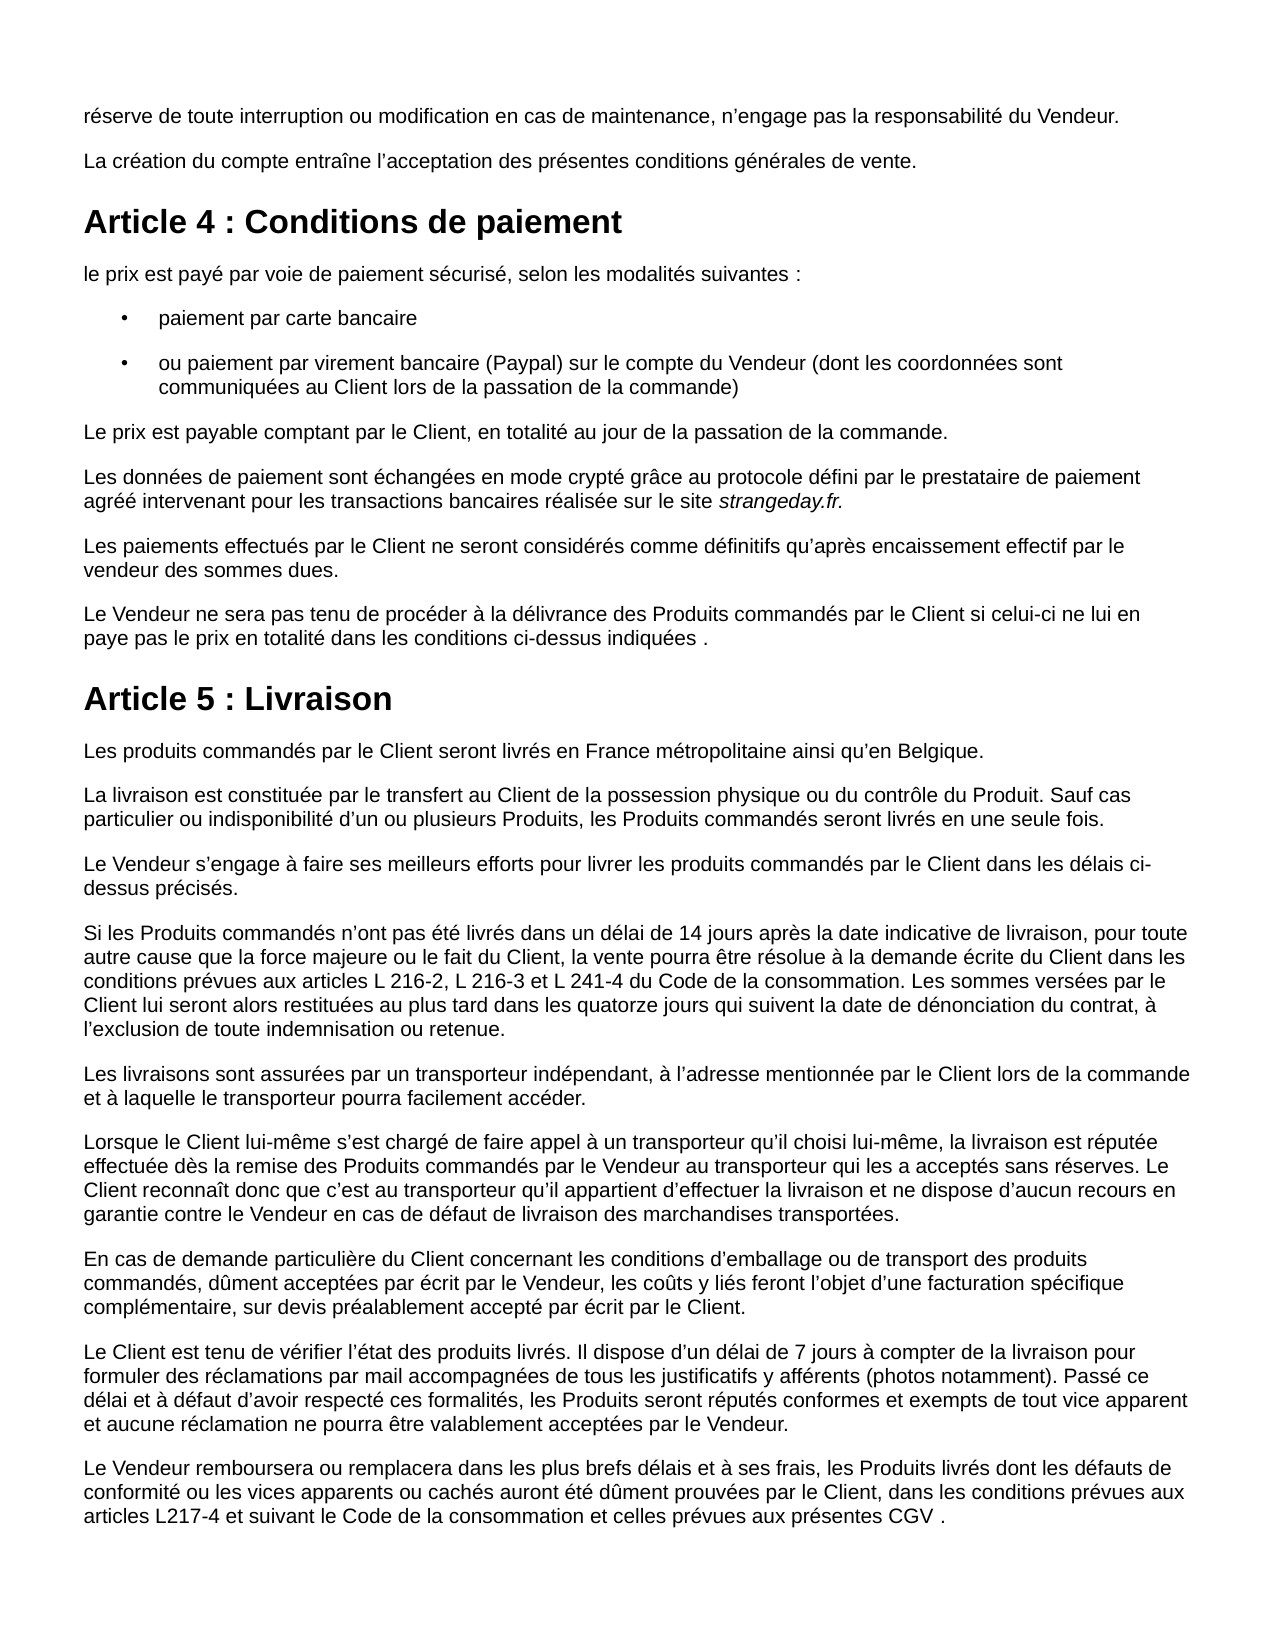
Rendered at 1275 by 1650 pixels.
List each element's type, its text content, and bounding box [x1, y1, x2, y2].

text Lorsque le Client lui-même s’est chargé de faire appel à un transporteur qu’il choisi lui-même, la livraison est réputée effectuée dès la remise des Produits commandés par le Vendeur au transporteur qui les a acceptés sans réserves. Le Client reconnaît donc que c’est au transporteur qu’il appartient d’effectuer la livraison et ne dispose d’aucun recours en garantie contre le Vendeur en cas de défaut de livraison des marchandises transportées. [83, 1130, 1192, 1226]
text La livraison est constituée par le transfert au Client de la possession physique ou du contrôle du Produit. Sauf cas particulier ou indisponibilité d’un ou plusieurs Produits, les Produits commandés seront livrés en une seule fois. [83, 783, 1192, 831]
subtitle Article 4 : Conditions de paiement [83, 202, 1192, 241]
text Les livraisons sont assurées par un transporteur indépendant, à l’adresse mentionnée par le Client lors de la commande et à laquelle le transporteur pourra facilement accéder. [83, 1061, 1192, 1109]
text Les produits commandés par le Client seront livrés en France métropolitaine ainsi qu’en Belgique. [83, 738, 1192, 762]
text Le Vendeur s’engage à faire ses meilleurs efforts pour livrer les produits commandés par le Client dans les délais ci-dessus précisés. [83, 852, 1192, 900]
text Si les Produits commandés n’ont pas été livrés dans un délai de 14 jours après la date indicative de livraison, pour toute autre cause que la force majeure ou le fait du Client, la vente pourra être résolue à la demande écrite du Client dans les conditions prévues aux articles L 216-2, L 216-3 et L 241-4 du Code de la consommation. Les sommes versées par le Client lui seront alors restituées au plus tard dans les quatorze jours qui suivent la date de dénonciation du contrat, à l’exclusion de toute indemnisation ou retenue. [83, 921, 1192, 1041]
text Les paiements effectués par le Client ne seront considérés comme définitifs qu’après encaissement effectif par le vendeur des sommes dues. [83, 533, 1192, 581]
list paiement par carte bancaire [121, 306, 1192, 330]
text Les données de paiement sont échangées en mode crypté grâce au protocole défini par le prestataire de paiement agréé intervenant pour les transactions bancaires réalisée sur le site strangeday.fr. [83, 465, 1192, 513]
text Le prix est payable comptant par le Client, en totalité au jour de la passation de la commande. [83, 420, 1192, 444]
text Le Client est tenu de vérifier l’état des produits livrés. Il dispose d’un délai de 7 jours à compter de la livraison pour formuler des réclamations par mail accompagnées de tous les justificatifs y afférents (photos notamment). Passé ce délai et à défaut d’avoir respecté ces formalités, les Produits seront réputés conformes et exempts de tout vice apparent et aucune réclamation ne pourra être valablement acceptées par le Vendeur. [83, 1339, 1192, 1435]
text En cas de demande particulière du Client concernant les conditions d’emballage ou de transport des produits commandés, dûment acceptées par écrit par le Vendeur, les coûts y liés feront l’objet d’une facturation spécifique complémentaire, sur devis préalablement accepté par écrit par le Client. [83, 1247, 1192, 1319]
text réserve de toute interruption ou modification en cas de maintenance, n’engage pas la responsabilité du Vendeur. [83, 104, 1192, 128]
subtitle Article 5 : Livraison [83, 679, 1192, 718]
text Le Vendeur remboursera ou remplacera dans les plus brefs délais et à ses frais, les Produits livrés dont les défauts de conformité ou les vices apparents ou cachés auront été dûment prouvées par le Client, dans les conditions prévues aux articles L217-4 et suivant le Code de la consommation et celles prévues aux présentes CGV . [83, 1456, 1192, 1528]
text La création du compte entraîne l’acceptation des présentes conditions générales de vente. [83, 149, 1192, 173]
text Le Vendeur ne sera pas tenu de procéder à la délivrance des Produits commandés par le Client si celui-ci ne lui en paye pas le prix en totalité dans les conditions ci-dessus indiquées . [83, 602, 1192, 650]
list ou paiement par virement bancaire (Paypal) sur le compte du Vendeur (dont les coordonnées sont communiquées au Client lors de la passation de la commande) [121, 351, 1192, 399]
text le prix est payé par voie de paiement sécurisé, selon les modalités suivantes : [83, 261, 1192, 285]
